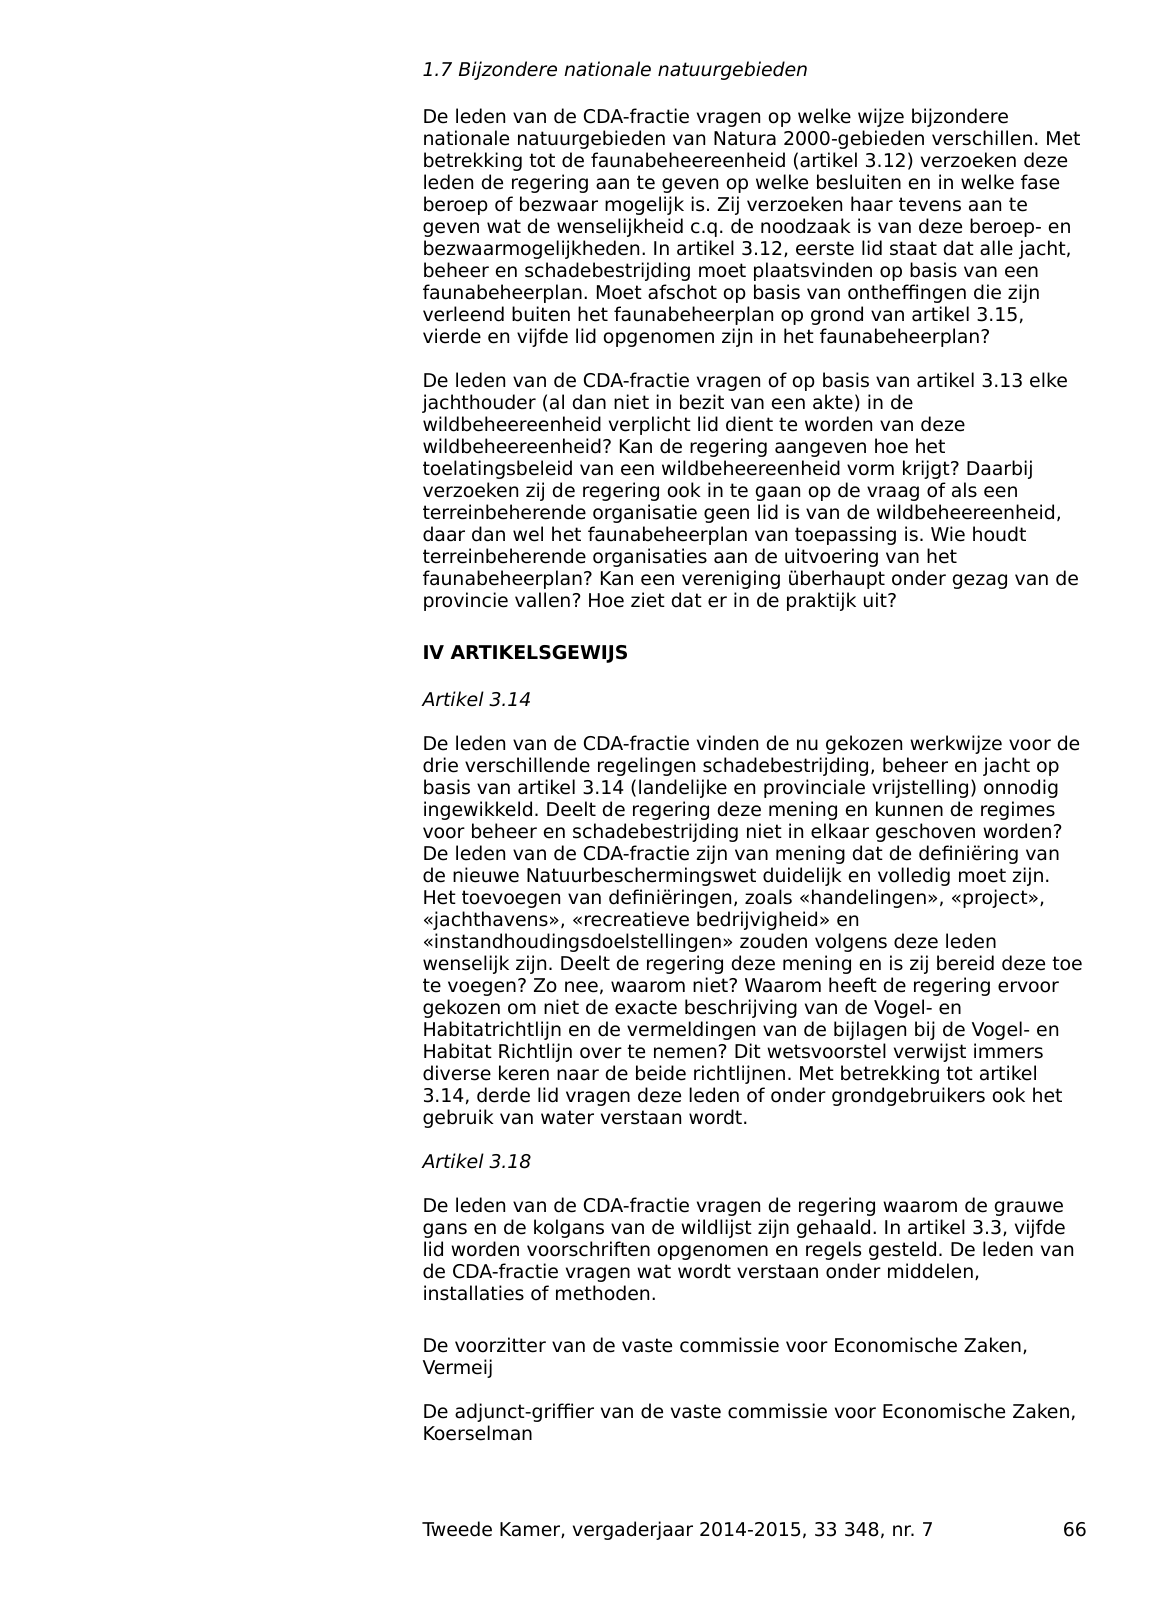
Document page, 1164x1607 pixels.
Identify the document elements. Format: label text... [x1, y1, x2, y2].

text De leden van de CDA-fractie vragen of op basis van artikel 3.13 elke jachthouder (al dan niet in bezit van een akte) in de wildbeheereenheid verplicht lid dient te worden van deze wildbeheereenheid? Kan de regering aangeven hoe het toelatingsbeleid van een wildbeheereenheid vorm krijgt? Daarbij verzoeken zij de regering ook in te gaan op de vraag of als een terreinbeherende organisatie geen lid is van de wildbeheereenheid, daar dan wel het faunabeheerplan van toepassing is. Wie houdt terreinbeherende organisaties aan de uitvoering van het faunabeheerplan? Kan een vereniging überhaupt onder gezag van de provincie vallen? Hoe ziet dat er in de praktijk uit? [422, 370, 1087, 612]
text De leden van de CDA-fractie vragen de regering waarom de grauwe gans en de kolgans van de wildlijst zijn gehaald. In artikel 3.3, vijfde lid worden voorschriften opgenomen en regels gesteld. De leden van de CDA-fractie vragen wat wordt verstaan onder middelen, installaties of methoden. [422, 1195, 1087, 1305]
text De leden van de CDA-fractie zijn van mening dat de definiëring van de nieuwe Natuurbeschermingswet duidelijk en volledig moet zijn. Het toevoegen van definiëringen, zoals «handelingen», «project», «jachthavens», «recreatieve bedrijvigheid» en «instandhoudingsdoelstellingen» zouden volgens deze leden wenselijk zijn. Deelt de regering deze mening en is zij bereid deze toe te voegen? Zo nee, waarom niet? Waarom heeft de regering ervoor gekozen om niet de exacte beschrijving van de Vogel- en Habitatrichtlijn en de vermeldingen van de bijlagen bij de Vogel- en Habitat Richtlijn over te nemen? Dit wetsvoorstel verwijst immers diverse keren naar de beide richtlijnen. Met betrekking tot artikel 3.14, derde lid vragen deze leden of onder grondgebruikers ook het gebruik van water verstaan wordt. [422, 843, 1087, 1128]
text De adjunct-griffier van de vaste commissie voor Economische Zaken, Koerselman [422, 1401, 1087, 1445]
subtitle IV ARTIKELSGEWIJS [422, 642, 1087, 664]
subtitle Artikel 3.18 [422, 1151, 1087, 1173]
text De voorzitter van de vaste commissie voor Economische Zaken, Vermeij [422, 1335, 1087, 1379]
text De leden van de CDA-fractie vinden de nu gekozen werkwijze voor de drie verschillende regelingen schadebestrijding, beheer en jacht op basis van artikel 3.14 (landelijke en provinciale vrijstelling) onnodig ingewikkeld. Deelt de regering deze mening en kunnen de regimes voor beheer en schadebestrijding niet in elkaar geschoven worden? [422, 733, 1087, 843]
subtitle Artikel 3.14 [422, 689, 1087, 711]
text De leden van de CDA-fractie vragen op welke wijze bijzondere nationale natuurgebieden van Natura 2000-gebieden verschillen. Met betrekking tot de faunabeheereenheid (artikel 3.12) verzoeken deze leden de regering aan te geven op welke besluiten en in welke fase beroep of bezwaar mogelijk is. Zij verzoeken haar tevens aan te geven wat de wenselijkheid c.q. de noodzaak is van deze beroep- en bezwaarmogelijkheden. In artikel 3.12, eerste lid staat dat alle jacht, beheer en schadebestrijding moet plaatsvinden op basis van een faunabeheerplan. Moet afschot op basis van ontheffingen die zijn verleend buiten het faunabeheerplan op grond van artikel 3.15, vierde en vijfde lid opgenomen zijn in het faunabeheerplan? [422, 106, 1087, 348]
subtitle 1.7 Bijzondere nationale natuurgebieden [422, 59, 1087, 81]
